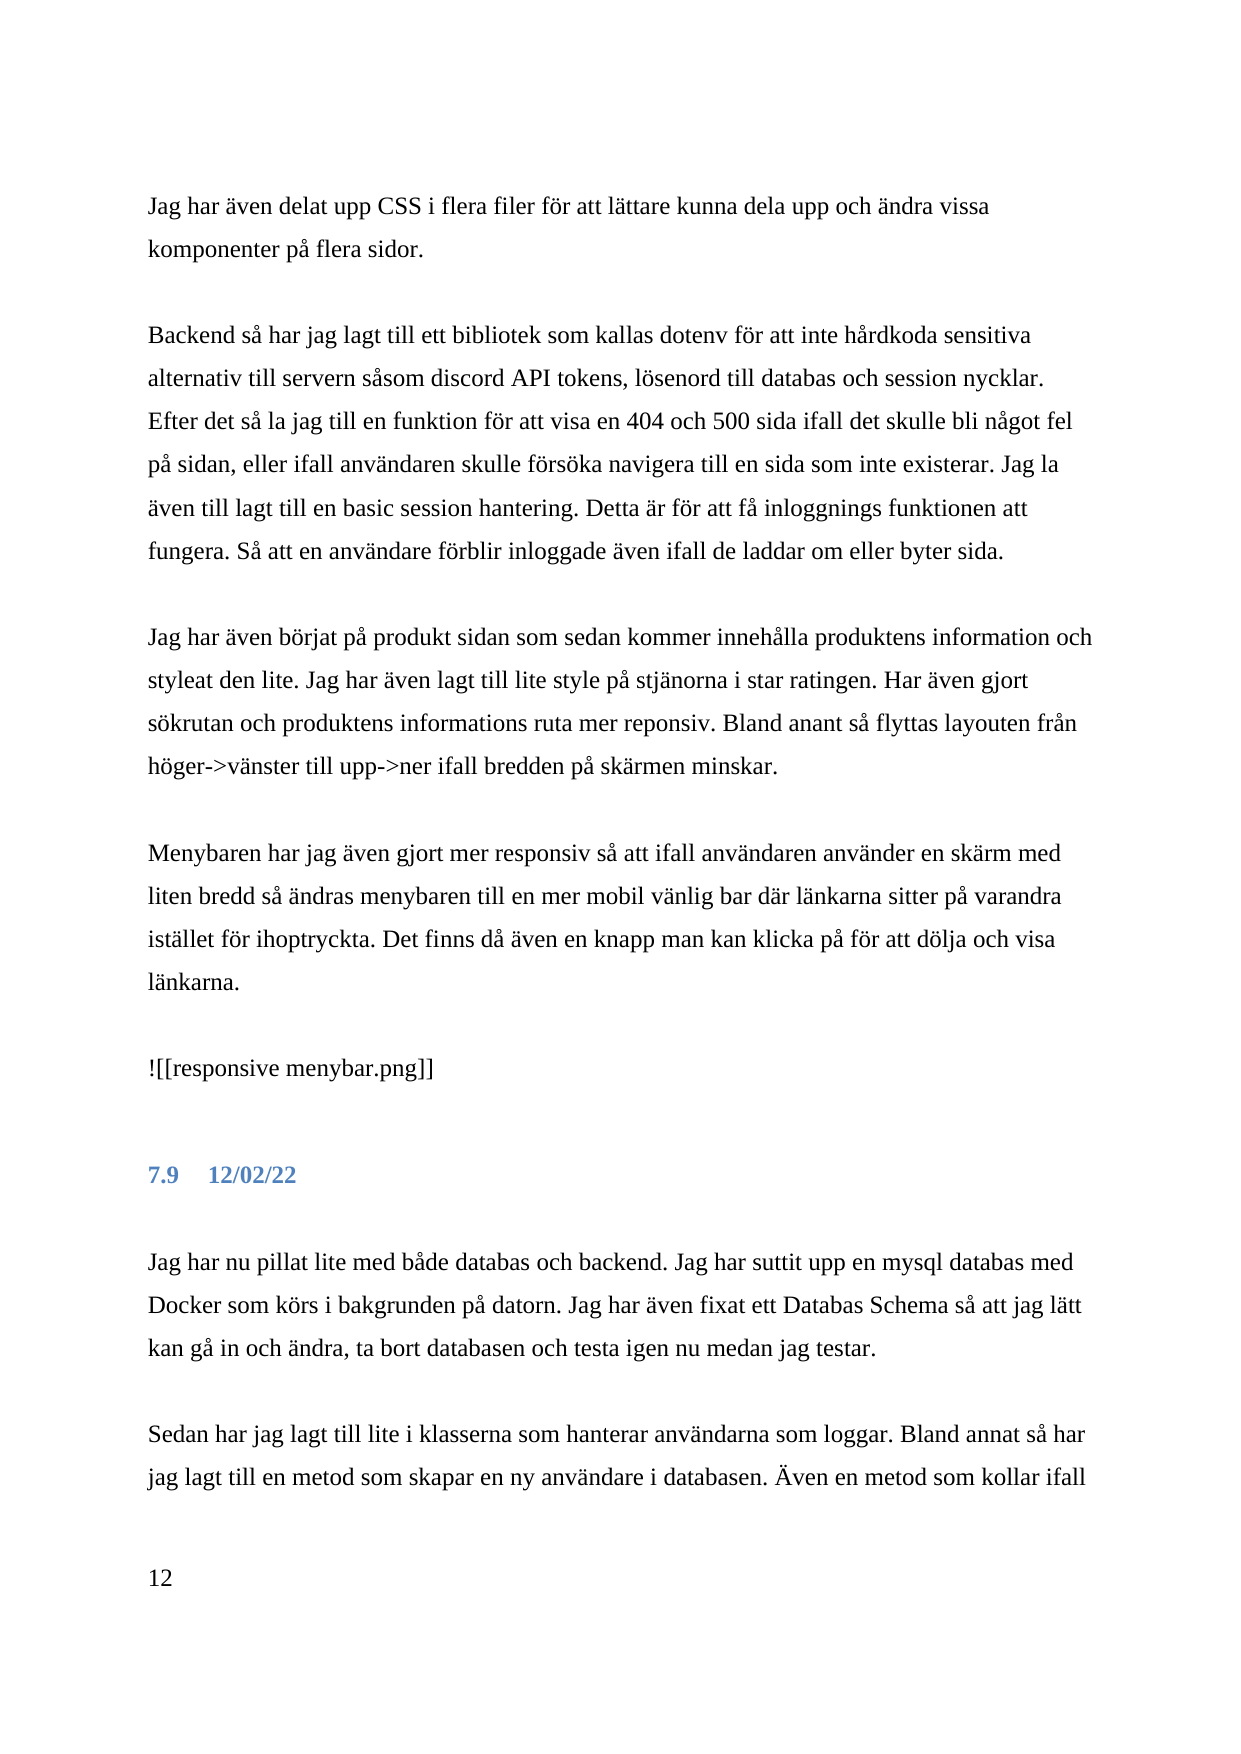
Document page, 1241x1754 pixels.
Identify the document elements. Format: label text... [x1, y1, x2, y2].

text Menybaren har jag även gjort mer responsiv så att ifall användaren använder en skärm med liten bredd så ändras menybaren till en mer mobil vänlig bar där länkarna sitter på varandra istället för ihoptryckta. Det finns då även en knapp man kan klicka på för att dölja och visa länkarna. [148, 838, 1093, 996]
text Backend så har jag lagt till ett bibliotek som kallas dotenv för att inte hårdkoda sensitiva alternativ till servern såsom discord API tokens, lösenord till databas och session nycklar. Efter det så la jag till en funktion för att visa en 404 och 500 sida ifall det skulle bli något fel på sidan, eller ifall användaren skulle försöka navigera till en sida som inte existerar. Jag la även till lagt till en basic session hantering. Detta är för att få inloggnings funktionen att fungera. Så att en användare förblir inloggade även ifall de laddar om eller byter sida. [148, 320, 1093, 564]
text ![[responsive menybar.png]] [148, 1053, 1093, 1082]
text Jag har nu pillat lite med både databas och backend. Jag har suttit upp en mysql databas med Docker som körs i bakgrunden på datorn. Jag har även fixat ett Databas Schema så att jag lätt kan gå in och ändra, ta bort databasen och testa igen nu medan jag testar. [148, 1247, 1093, 1362]
subtitle 12/02/22 [148, 1160, 1093, 1189]
text Jag har även delat upp CSS i flera filer för att lättare kunna dela upp och ändra vissa komponenter på flera sidor. [148, 191, 1093, 263]
text Jag har även börjat på produkt sidan som sedan kommer innehålla produktens information och styleat den lite. Jag har även lagt till lite style på stjänorna i star ratingen. Har även gjort sökrutan och produktens informations ruta mer reponsiv. Bland anant så flyttas layouten från höger->vänster till upp->ner ifall bredden på skärmen minskar. [148, 622, 1093, 780]
text Sedan har jag lagt till lite i klasserna som hanterar användarna som loggar. Bland annat så har jag lagt till en metod som skapar en ny användare i databasen. Även en metod som kollar ifall [148, 1419, 1093, 1491]
